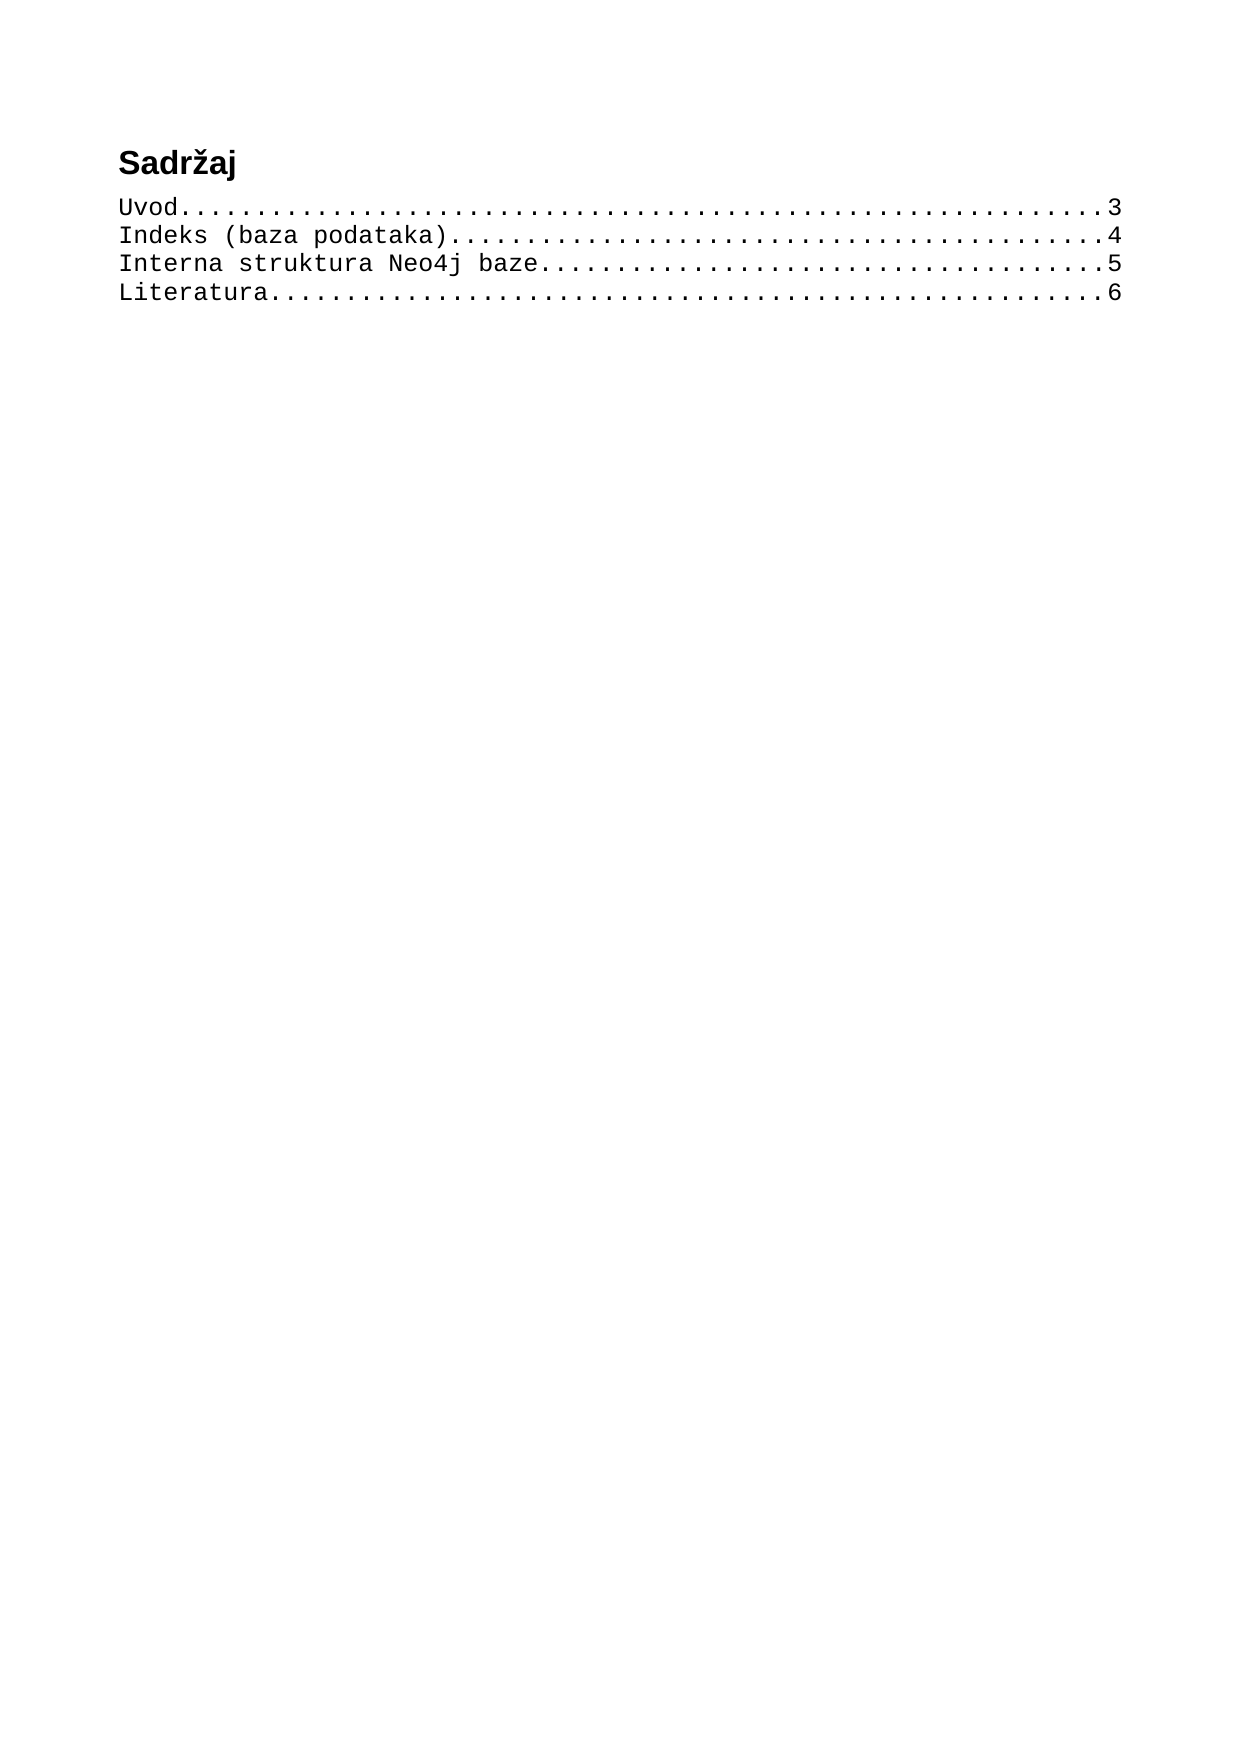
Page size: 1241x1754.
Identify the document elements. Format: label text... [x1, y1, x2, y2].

text Literatura 6 [118, 279, 1122, 307]
text Uvod 3 [118, 194, 1122, 222]
subtitle Sadržaj [118, 143, 1122, 182]
text Indeks (baza podataka) 4 [118, 222, 1122, 251]
text Interna struktura Neo4j baze 5 [118, 251, 1122, 279]
